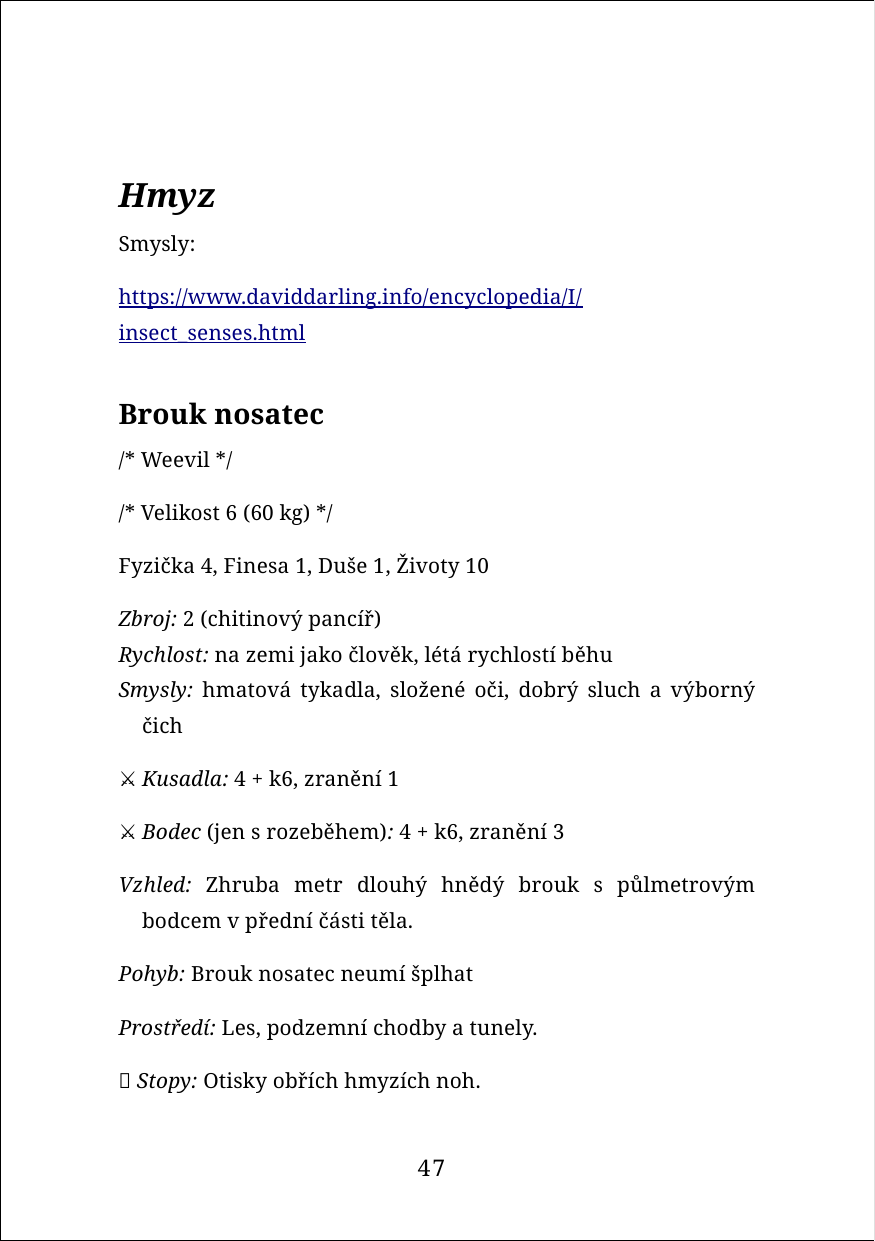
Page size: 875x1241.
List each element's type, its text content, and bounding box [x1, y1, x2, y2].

text https://www.daviddarling.info/encyclopedia/I/insect_senses.html [118, 282, 756, 346]
text ⚔ Kusadla: 4 + k6, zranění 1 [118, 764, 756, 793]
text Pohyb: Brouk nosatec neumí šplhat [118, 959, 756, 988]
text Smysly: [118, 229, 756, 257]
text ⚔ Bodec (jen s rozeběhem): 4 + k6, zranění 3 [118, 817, 756, 846]
subtitle Brouk nosatec [118, 394, 756, 433]
text Vzhled: Zhruba metr dlouhý hnědý brouk s půlmetrovým bodcem v přední části těla. [118, 871, 756, 934]
text /* Velikost 6 (60 kg) */ [118, 498, 756, 526]
text Prostředí: Les, podzemní chodby a tunely. [118, 1013, 756, 1041]
text Fyzička 4, Finesa 1, Duše 1, Životy 10 [118, 551, 756, 579]
text 👣 Stopy: Otisky obřích hmyzích noh. [118, 1066, 756, 1094]
subtitle Hmyz [118, 172, 756, 217]
text Smysly: hmatová tykadla, složené oči, dobrý sluch a výborný čich [118, 675, 756, 739]
text Zbroj: 2 (chitinový pancíř) [118, 604, 756, 633]
text /* Weevil */ [118, 445, 756, 473]
text Rychlost: na zemi jako člověk, létá rychlostí běhu [118, 640, 756, 668]
